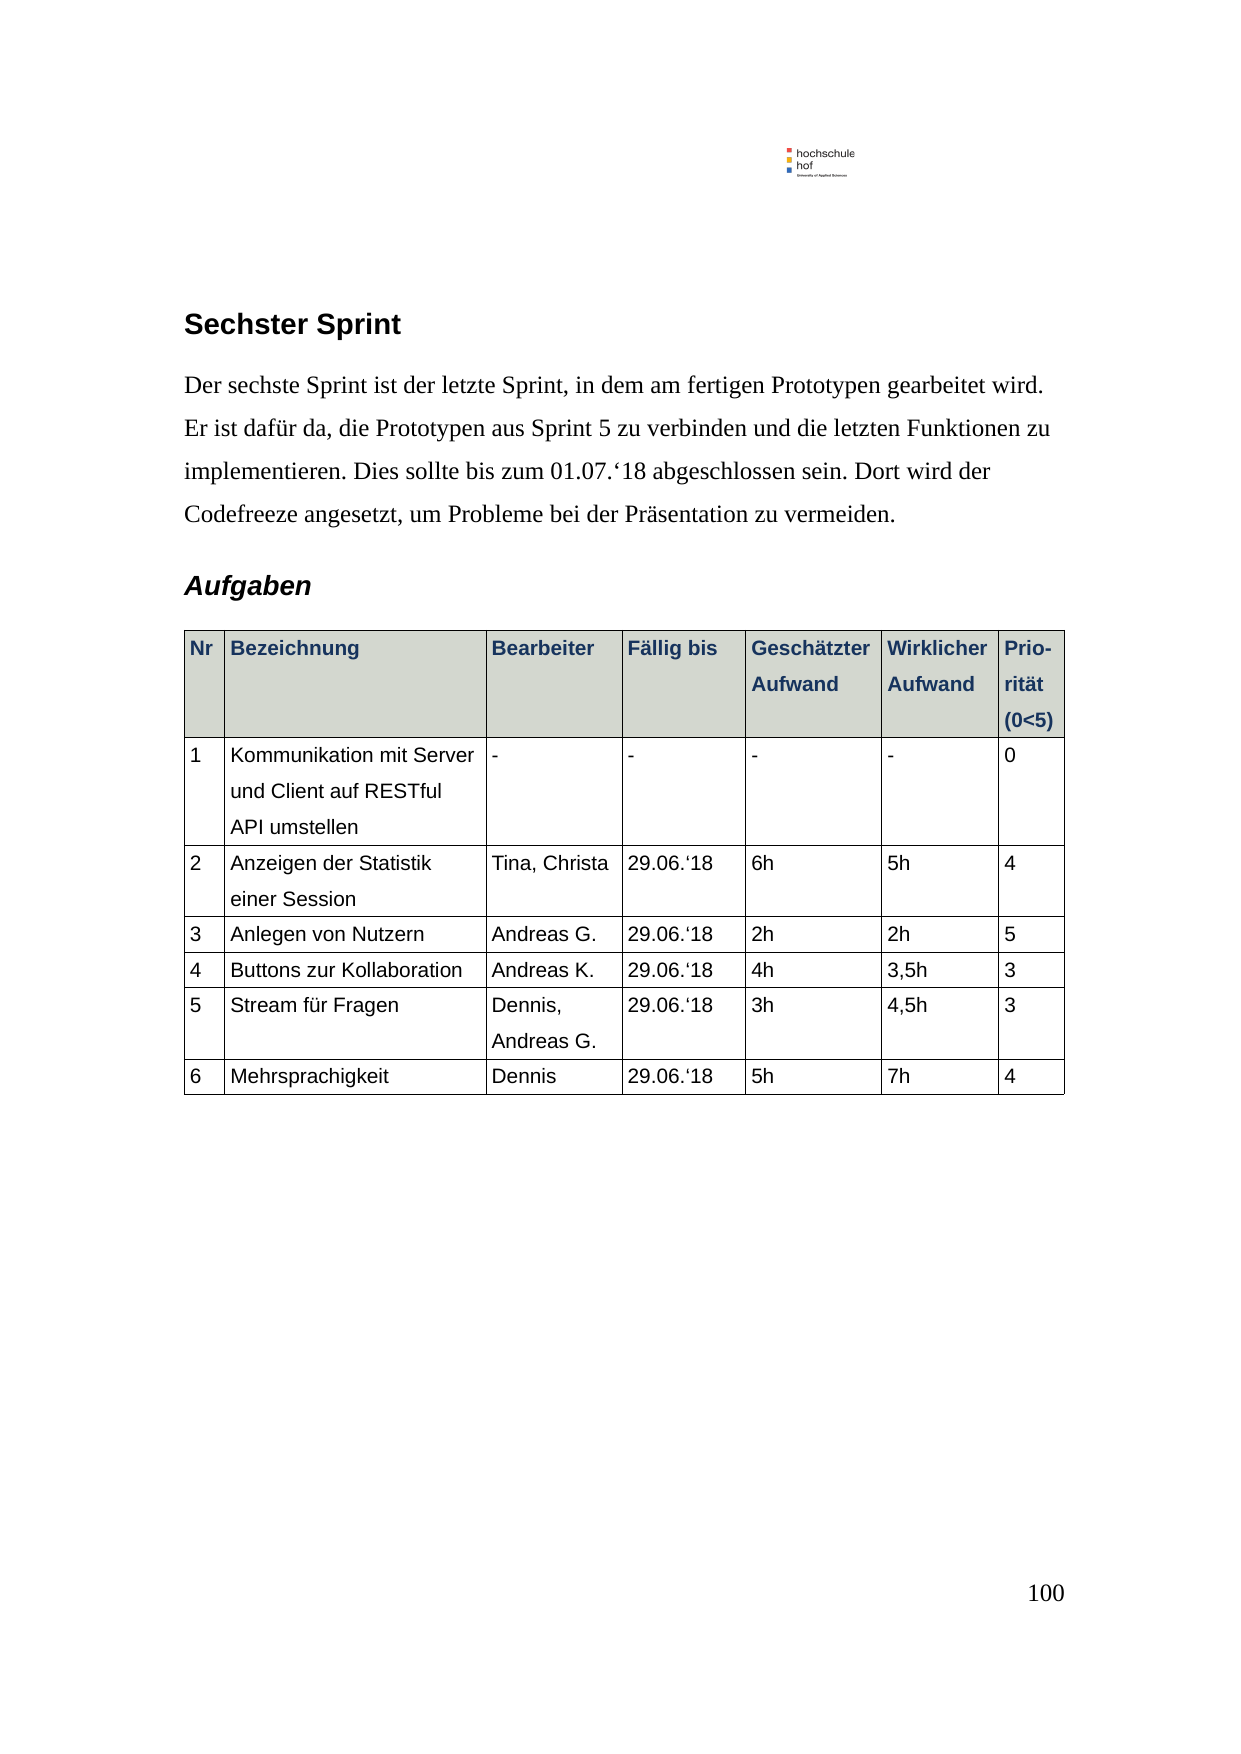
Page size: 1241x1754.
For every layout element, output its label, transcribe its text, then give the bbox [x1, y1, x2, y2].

table_cell 5h [882, 846, 998, 916]
table_cell Mehrsprachigkeit [225, 1060, 486, 1094]
table_cell 3 [999, 988, 1064, 1058]
subtitle Aufgaben [184, 569, 1064, 601]
table_cell Anzeigen der Statistik einer Session [225, 846, 486, 916]
table_header Prio-rität (0<5) [999, 631, 1064, 737]
table_header Fällig bis [623, 631, 745, 737]
subtitle Sechster Sprint [184, 307, 1064, 341]
table_header Geschätzter Aufwand [746, 631, 881, 737]
table_cell Stream für Fragen [225, 988, 486, 1058]
table_cell - [623, 738, 745, 844]
text Der sechste Sprint ist der letzte Sprint, in dem am fertigen Prototypen gearbeitet wird. Er ist dafür da, die Prototypen aus Sprint 5 zu verbinden und die letzten Funktionen zu implementieren. Dies sollte bis zum 01.07.‘18 abgeschlossen sein. Dort wird der Codefreeze angesetzt, um Probleme bei der Präsentation zu vermeiden. [184, 370, 1064, 528]
table_cell Buttons zur Kollaboration [225, 953, 486, 987]
table_cell 2h [882, 917, 998, 952]
table_cell 4 [185, 953, 224, 987]
table_cell 2 [185, 846, 224, 916]
table_cell 29.06.‘18 [623, 1060, 745, 1094]
table_cell 5 [999, 917, 1064, 952]
table_header Wirklicher Aufwand [882, 631, 998, 737]
table_cell Dennis [487, 1060, 622, 1094]
table_cell 2h [746, 917, 881, 952]
table_cell 4,5h [882, 988, 998, 1058]
table_cell 0 [999, 738, 1064, 844]
table_cell 5h [746, 1060, 881, 1094]
table_cell 4 [999, 1060, 1064, 1094]
table_cell 4h [746, 953, 881, 987]
table_header Bezeichnung [225, 631, 486, 737]
table_cell Andreas G. [487, 917, 622, 952]
table_cell 6 [185, 1060, 224, 1094]
table_cell 29.06.‘18 [623, 846, 745, 916]
table_cell Anlegen von Nutzern [225, 917, 486, 952]
table_cell Andreas K. [487, 953, 622, 987]
table_cell 3 [185, 917, 224, 952]
table_cell 3,5h [882, 953, 998, 987]
table_cell 7h [882, 1060, 998, 1094]
table_cell 29.06.‘18 [623, 953, 745, 987]
table_header Nr [185, 631, 224, 737]
picture [786, 148, 855, 177]
table_cell 1 [185, 738, 224, 844]
table_cell - [487, 738, 622, 844]
table_cell Dennis, Andreas G. [487, 988, 622, 1058]
table_cell Tina, Christa [487, 846, 622, 916]
table_cell 29.06.‘18 [623, 917, 745, 952]
table_cell 6h [746, 846, 881, 916]
table_cell - [746, 738, 881, 844]
table_cell 3 [999, 953, 1064, 987]
table_cell - [882, 738, 998, 844]
table_cell 3h [746, 988, 881, 1058]
table_cell 29.06.‘18 [623, 988, 745, 1058]
table_cell Kommunikation mit Server und Client auf RESTful API umstellen [225, 738, 486, 844]
table_cell 4 [999, 846, 1064, 916]
table_cell 5 [185, 988, 224, 1058]
table_header Bearbeiter [487, 631, 622, 737]
